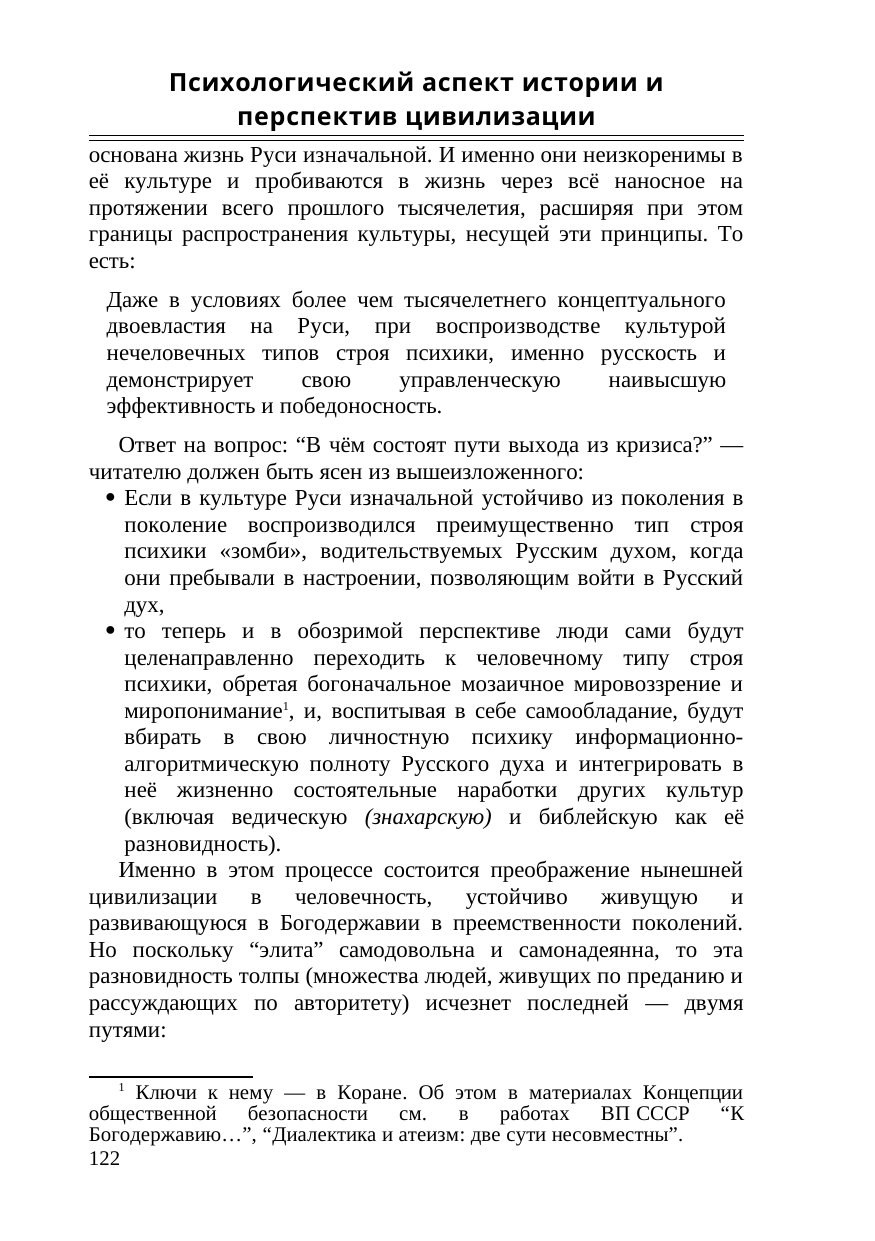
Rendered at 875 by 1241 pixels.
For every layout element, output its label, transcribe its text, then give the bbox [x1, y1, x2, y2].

text Даже в условиях более чем тысячелетнего концептуального двоевластия на Руси, при воспроизводстве культурой нечеловечных типов строя психики, именно русскость и демонстрирует свою управленческую наивысшую эффективность и победоносность. [106, 286, 726, 418]
text основана жизнь Руси изначальной. И именно они неизкоренимы в её культуре и пробиваются в жизнь через всё наносное на протяжении всего прошлого тысячелетия, расширяя при этом границы распространения культуры, несущей эти принципы. То есть: [89, 141, 744, 273]
list Если в культуре Руси изначальной устойчиво из поколения в поколение воспроизводился преимущественно тип строя психики «зомби», водительствуемых Русским духом, когда они пребывали в настроении, позволяющим войти в Русский дух, [106, 484, 744, 617]
text Ответ на вопрос: “В чём состоят пути выхода из кризиса?” — читателю должен быть ясен из вышеизложенного: [89, 431, 744, 484]
text Именно в этом процессе состоится преображение нынешней цивилизации в человечность, устойчиво живущую и развивающуюся в Богодержавии в преемственности поколений. Но поскольку “элита” самодовольна и самонадеянна, то эта разновидность толпы (множества людей, живущих по преданию и рассуждающих по авторитету) исчезнет последней — двумя путями: [89, 856, 744, 1042]
list Ключи к нему — в Коране. Об этом в материалах Концепции общественной безопасности см. в работах ВП СССР “К Богодержавию…”, “Диалектика и атеизм: две сути несовместны”. [89, 1083, 744, 1145]
list то теперь и в обозримой перспективе люди сами будут целенаправленно переходить к человечному типу строя психики, обретая богоначальное мозаичное мировоззрение и миропонимание, и, воспитывая в себе самообладание, будут вбирать в свою личностную психику информационно-алгоритми­чес­кую полноту Русского духа и интегрировать в неё жизненно состоятельные наработки других культур (включая ведическую (знахарскую) и библейскую как её разновидность). [106, 617, 744, 856]
